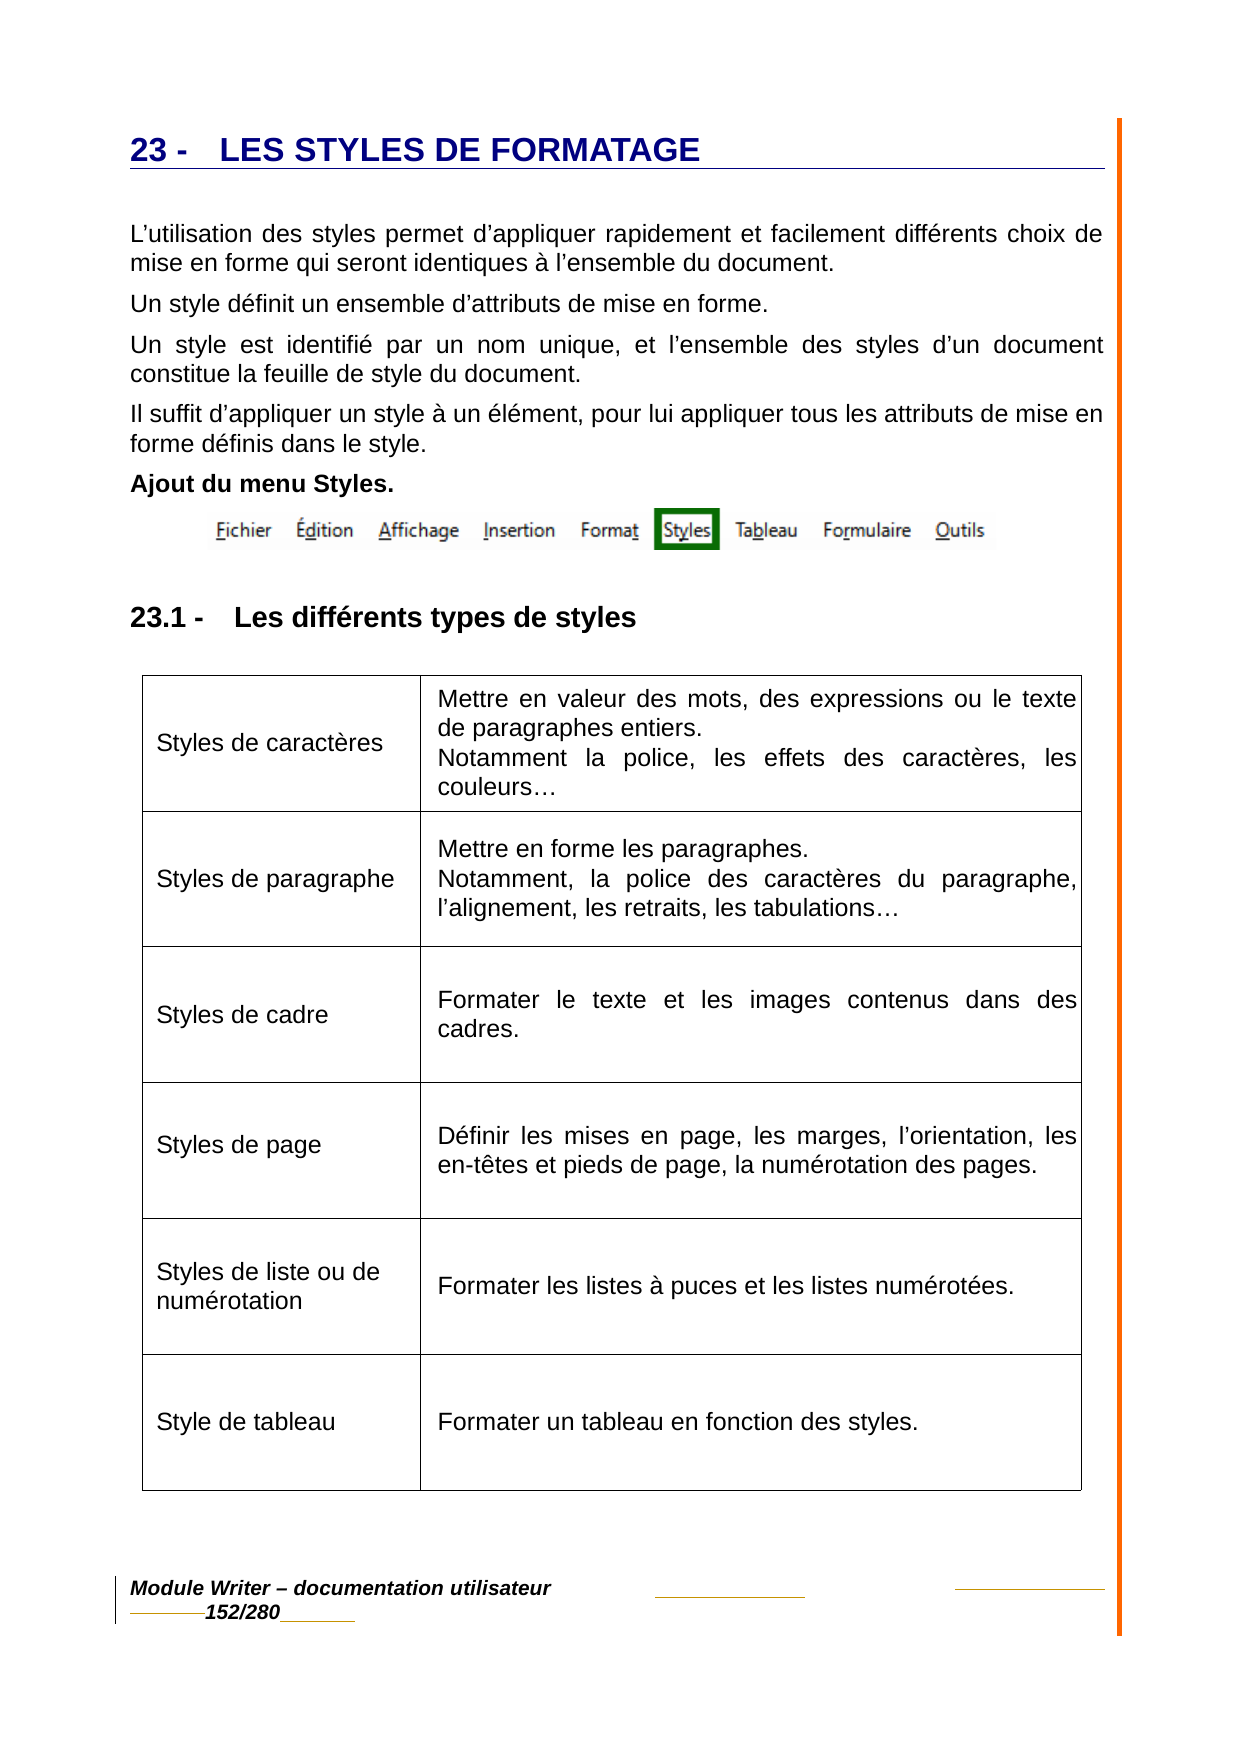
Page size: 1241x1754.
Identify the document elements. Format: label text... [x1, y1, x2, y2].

table_cell Formater les listes à puces et les listes numérotées. [421, 1219, 1081, 1354]
subtitle Les Styles de formatage [130, 130, 1105, 168]
text Un style est identifié par un nom unique, et l’ensemble des styles d’un document constitue la feuille de style du document. [130, 329, 1105, 388]
table_cell Styles de paragraphe [143, 812, 420, 946]
table_header Styles de caractères [143, 676, 420, 811]
table_cell Mettre en forme les paragraphes. Notamment, la police des caractères du paragraphe, l’alignement, les retraits, les tabulations… [421, 812, 1081, 946]
picture [207, 508, 997, 550]
subtitle Les différents types de styles [130, 599, 1105, 633]
text L’utilisation des styles permet d’appliquer rapidement et facilement différents choix de mise en forme qui seront identiques à l’ensemble du document. [130, 219, 1105, 277]
table_cell Styles de liste ou de numérotation [143, 1219, 420, 1354]
table_header Mettre en valeur des mots, des expressions ou le texte de paragraphes entiers. Notamment la police, les effets des caractères, les couleurs… [421, 676, 1081, 811]
text Un style définit un ensemble d’attributs de mise en forme. [130, 289, 1105, 318]
table_cell Style de tableau [143, 1355, 420, 1490]
table_cell Définir les mises en page, les marges, l’orientation, les en-têtes et pieds de page, la numérotation des pages. [421, 1083, 1081, 1218]
table_cell Styles de page [143, 1083, 420, 1218]
table_cell Formater un tableau en fonction des styles. [421, 1355, 1081, 1490]
text Ajout du menu Styles. [130, 469, 1105, 498]
text Il suffit d’appliquer un style à un élément, pour lui appliquer tous les attributs de mise en forme définis dans le style. [130, 399, 1105, 457]
table_cell Styles de cadre [143, 947, 420, 1082]
table_cell Formater le texte et les images contenus dans des cadres. [421, 947, 1081, 1082]
